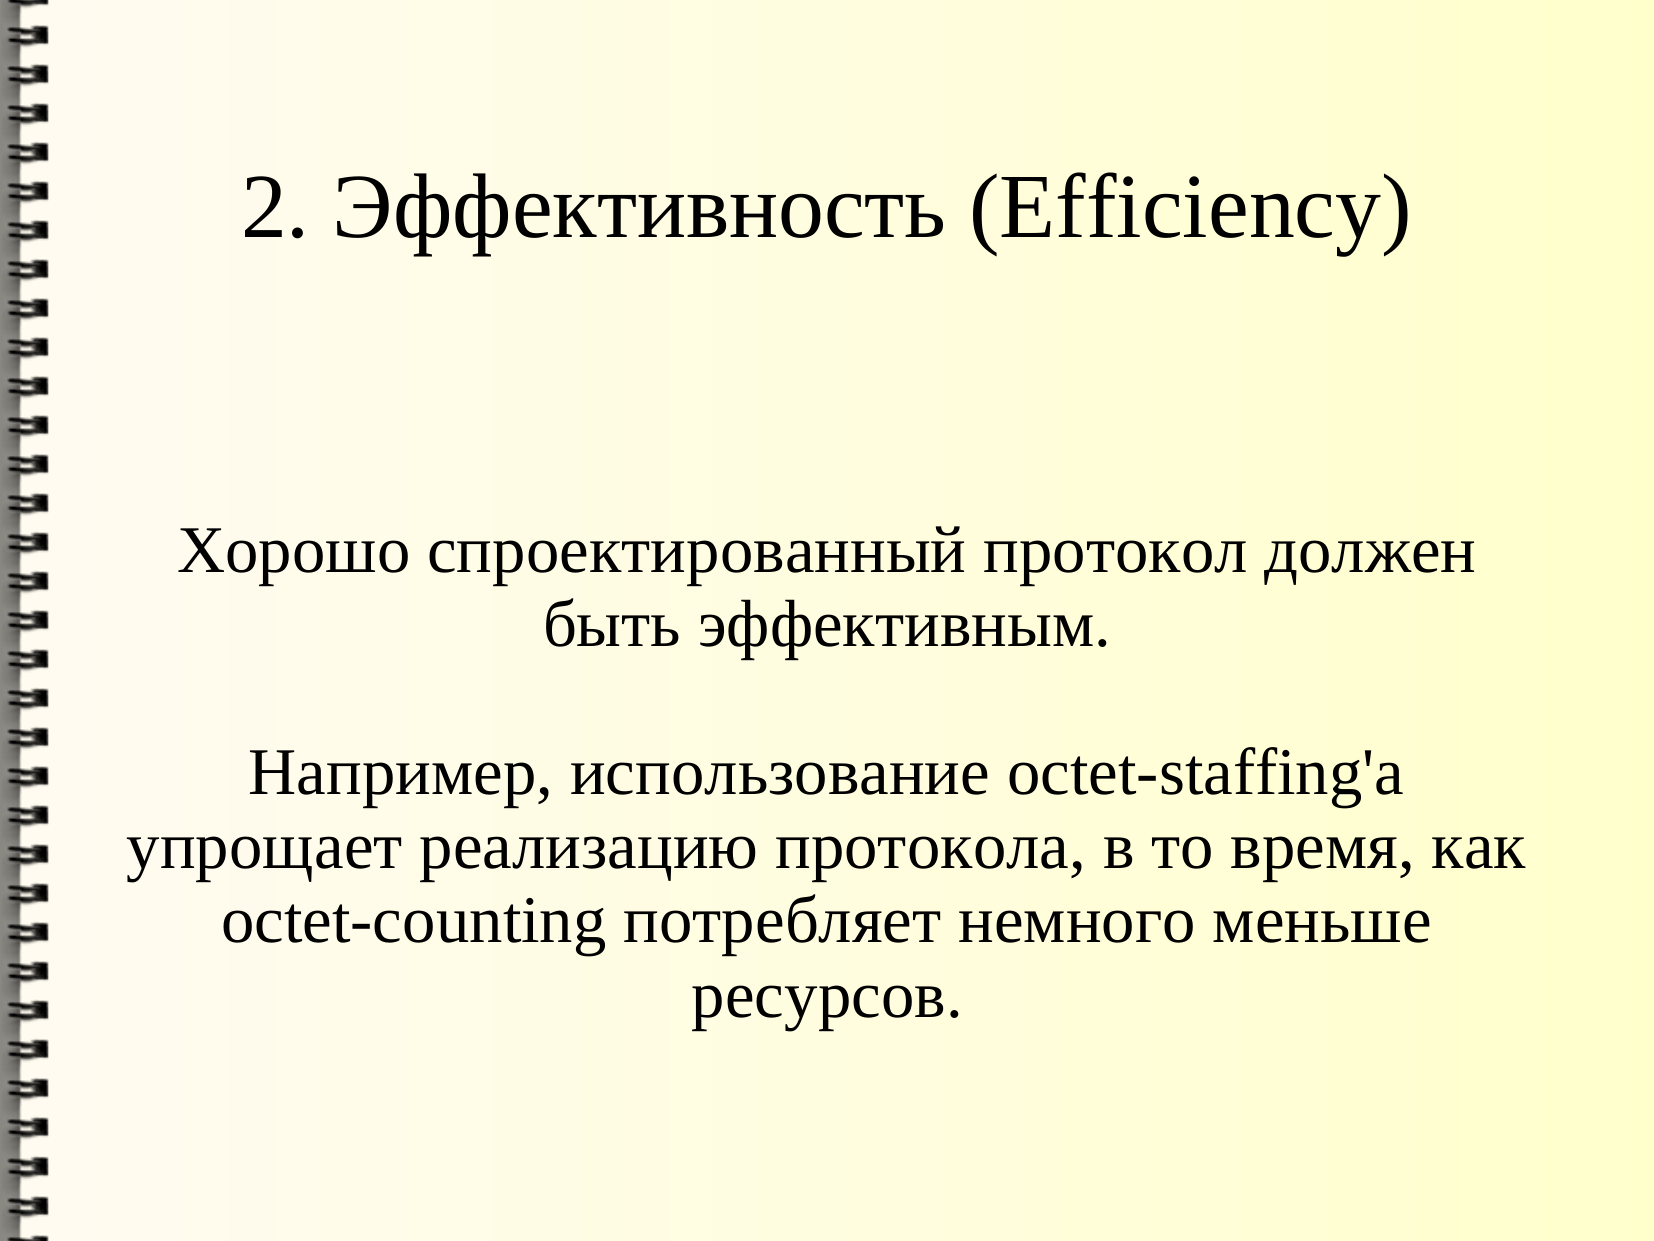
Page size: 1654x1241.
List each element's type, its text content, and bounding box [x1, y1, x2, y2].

title 2. Эффективность (Efficiency) [121, 102, 1534, 311]
subtitle Хорошо спроектированный протокол должен быть эффективным. Например, использование octet-staffing'а упрощает реализацию протокола, в то время, как octet-counting потребляет немного меньше ресурсов. [121, 344, 1534, 1200]
picture [0, 0, 1654, 1241]
